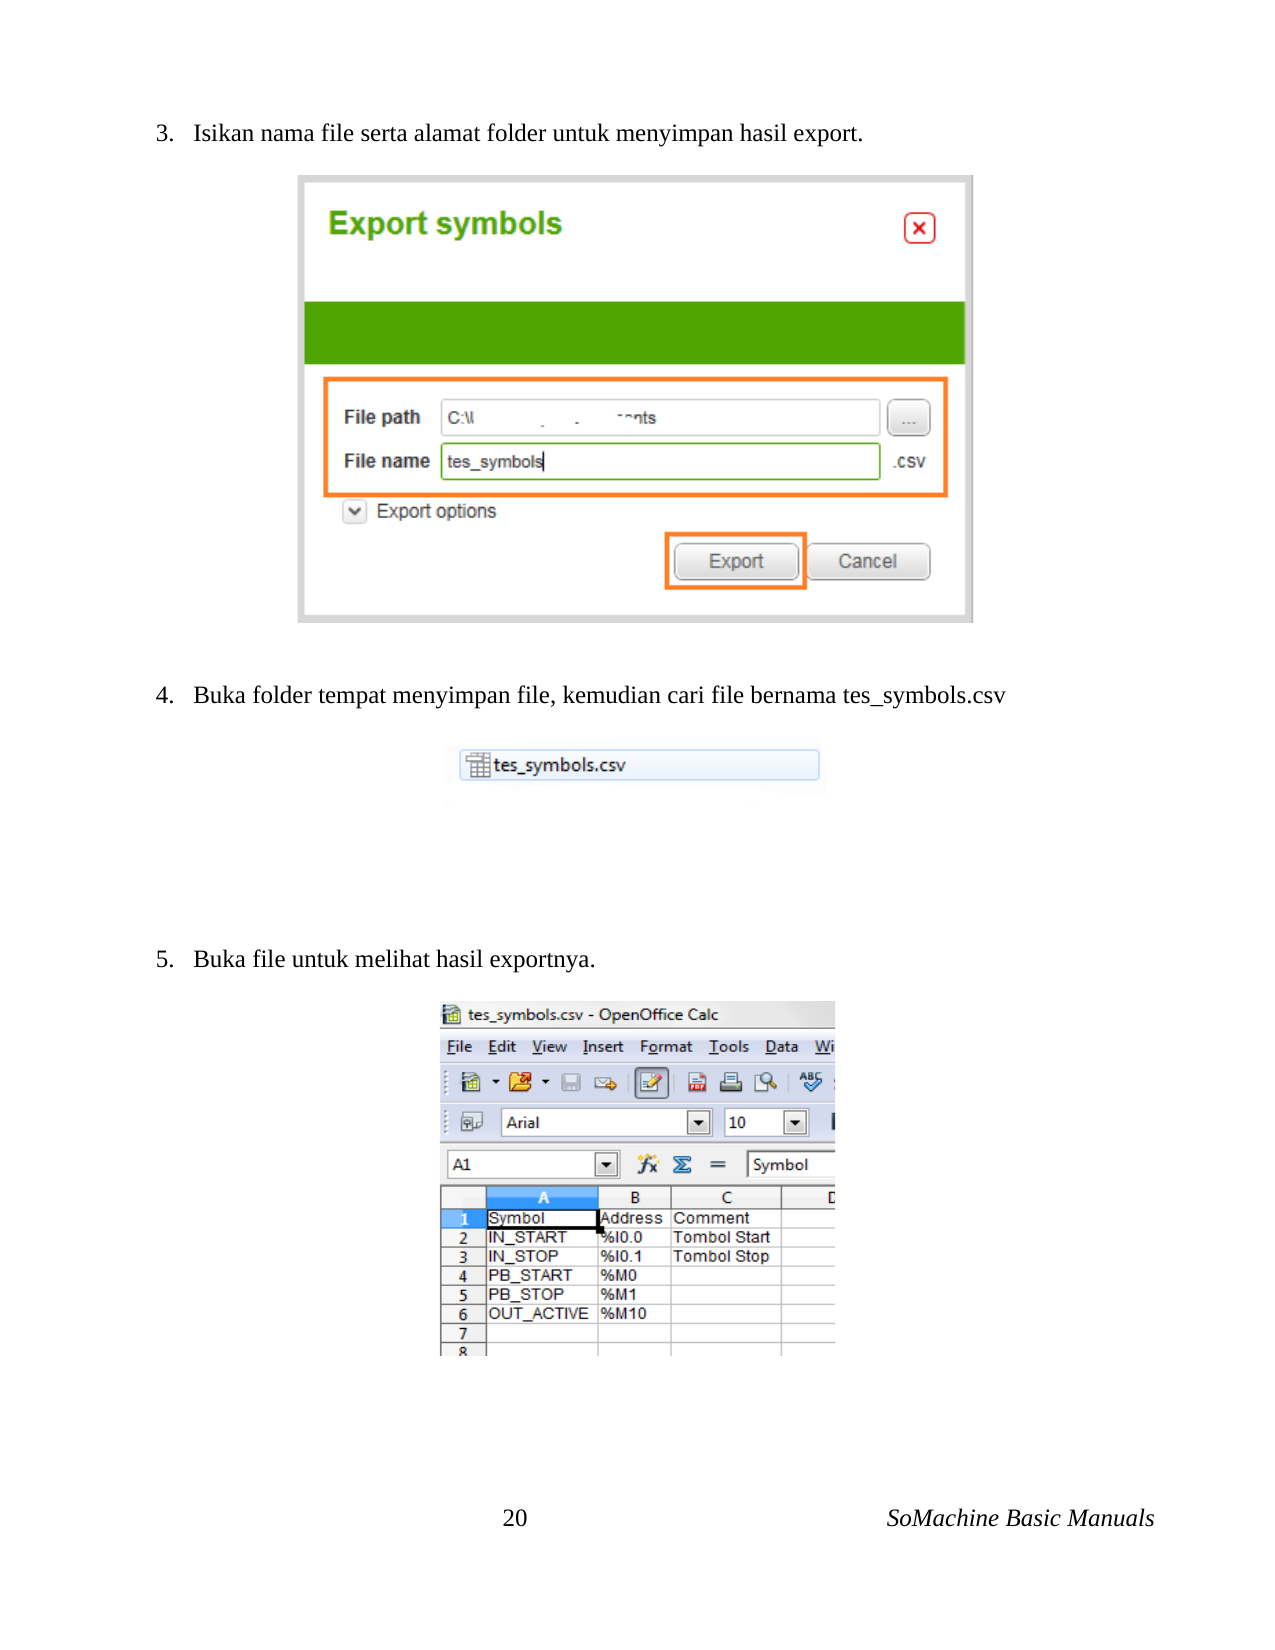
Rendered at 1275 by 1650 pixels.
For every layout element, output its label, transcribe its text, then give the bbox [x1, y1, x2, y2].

picture [297, 175, 978, 623]
picture [439, 1001, 836, 1356]
list Isikan nama file serta alamat folder untuk menyimpan hasil export. [156, 118, 1157, 147]
list Buka folder tempat menyimpan file, kemudian cari file bernama tes_symbols.csv [156, 680, 1157, 709]
list Buka file untuk melihat hasil exportnya. [156, 944, 1157, 973]
picture [444, 737, 831, 944]
